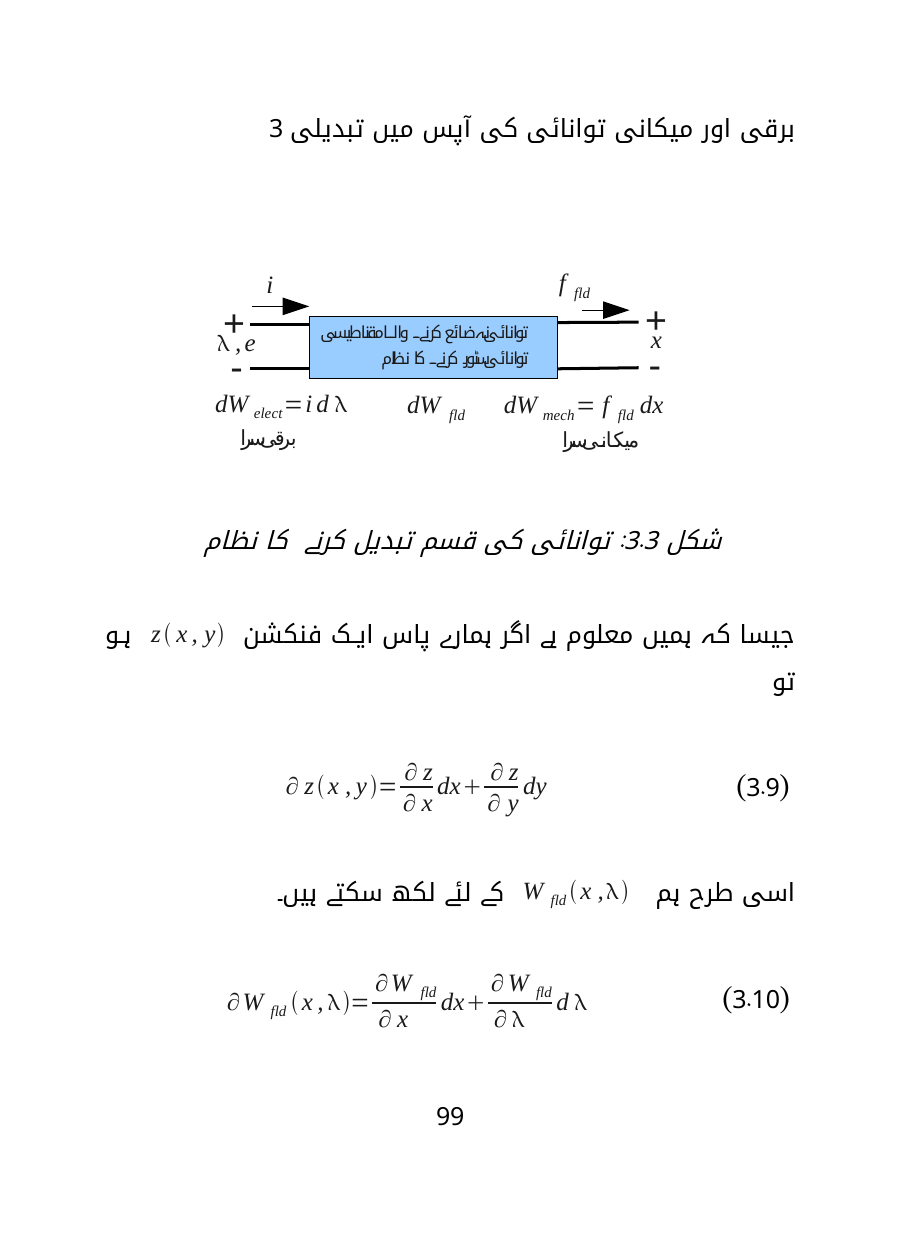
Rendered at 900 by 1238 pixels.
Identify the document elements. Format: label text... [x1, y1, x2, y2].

text جیسا کہ ہمیں معلوم ہے اگر ہمارے پاس ایک فنکشنہو تو [105, 611, 795, 706]
text اسی طرح ہم کے لئے لکھ سکتے ہیں۔ [105, 869, 795, 917]
table_header [105, 964, 701, 1050]
text شکل 3.3: توانائی کی قسم تبدیل کرنے کا نظام [179, 195, 721, 565]
table_header [105, 753, 718, 836]
table_header (3.9) [718, 753, 795, 836]
table_header (3.10) [701, 964, 795, 1050]
